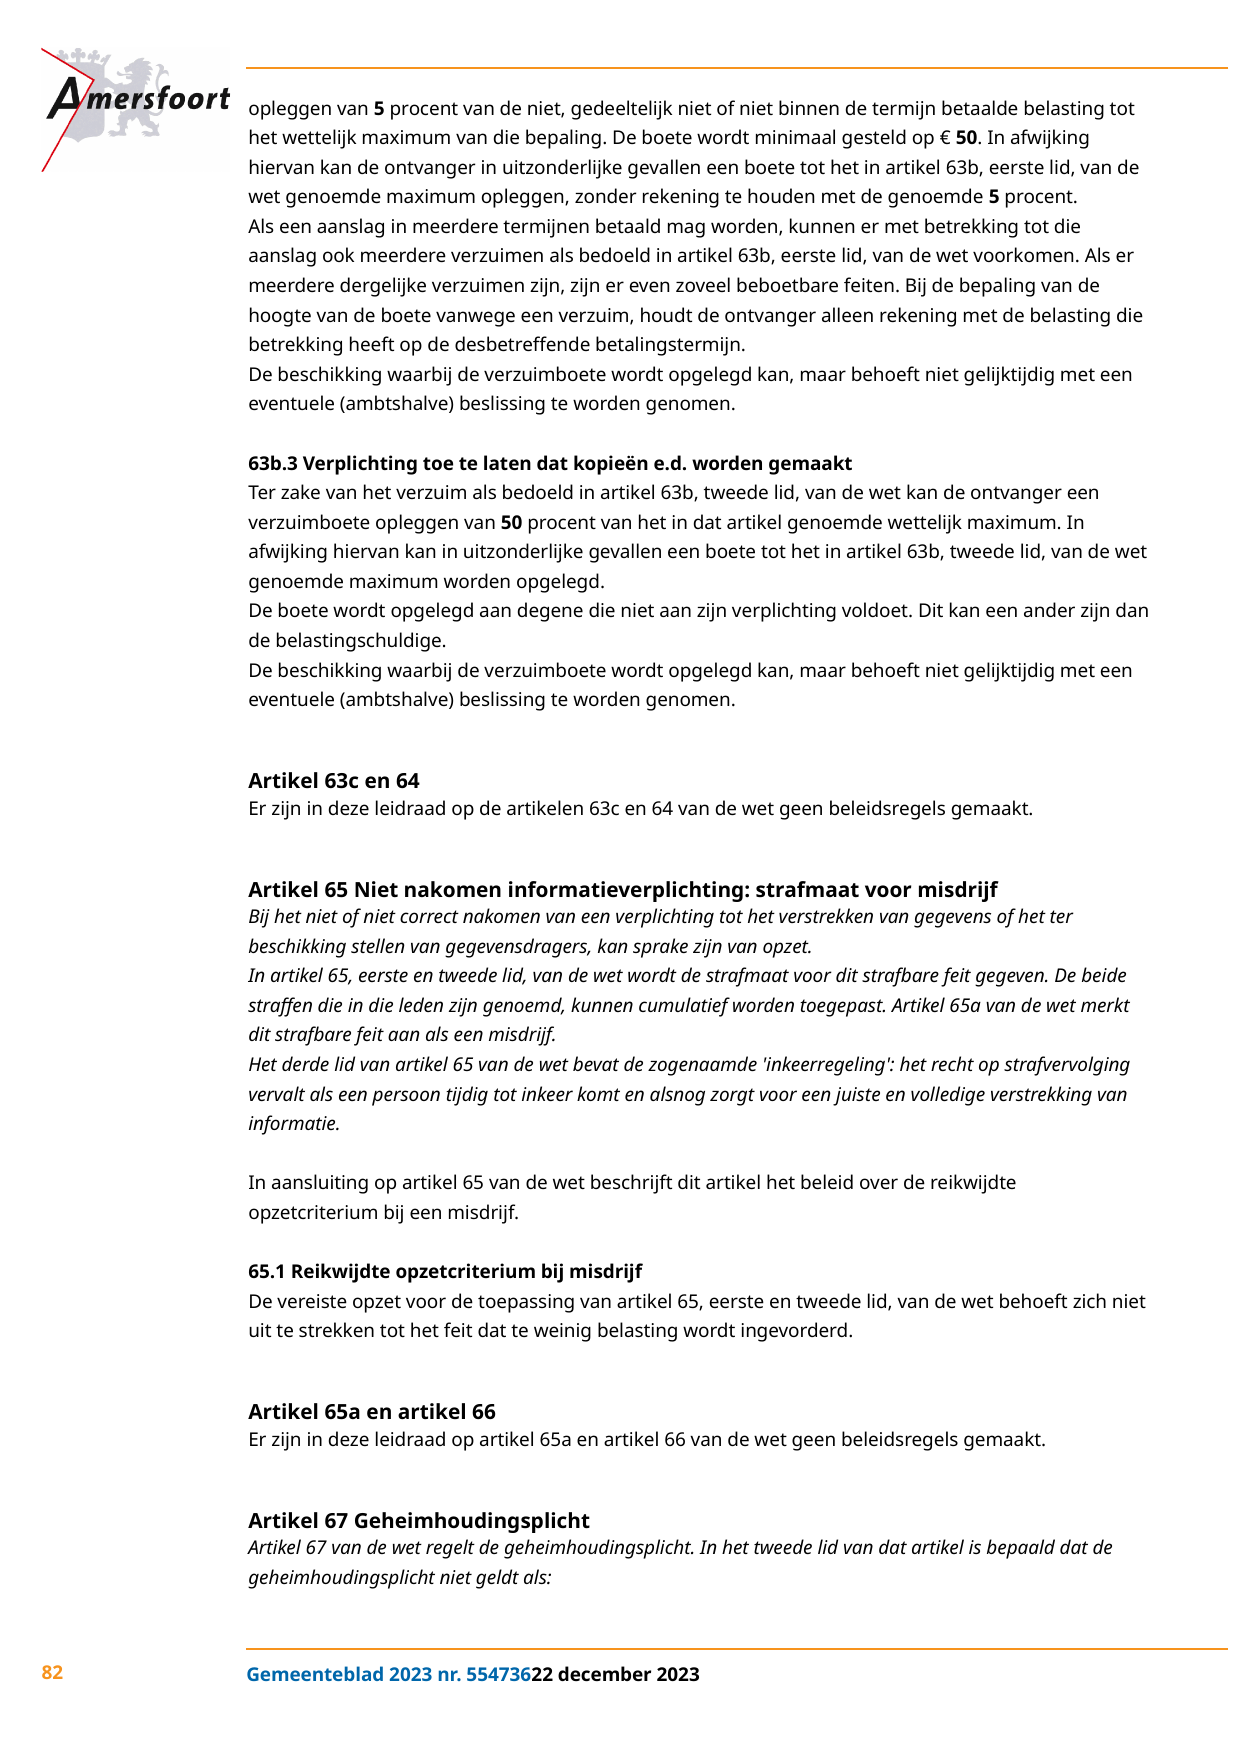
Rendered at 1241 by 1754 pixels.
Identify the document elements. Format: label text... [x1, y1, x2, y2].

text Het derde lid van artikel 65 van de wet bevat de zogenaamde 'inkeerregeling': het recht op strafvervolging vervalt als een persoon tijdig tot inkeer komt en alsnog zorgt voor een juiste en volledige verstrekking van informatie. [248, 1051, 1152, 1136]
text Artikel 65 Niet nakomen informatieverplichting: strafmaat voor misdrijf [248, 875, 1152, 903]
text In aansluiting op artikel 65 van de wet beschrijft dit artikel het beleid over de reikwijdte opzetcriterium bij een misdrijf. [248, 1169, 1152, 1225]
text Er zijn in deze leidraad op artikel 65a en artikel 66 van de wet geen beleidsregels gemaakt. [248, 1426, 1152, 1452]
text In artikel 65, eerste en tweede lid, van de wet wordt de strafmaat voor dit strafbare feit gegeven. De beide straffen die in die leden zijn genoemd, kunnen cumulatief worden toegepast. Artikel 65a van de wet merkt dit strafbare feit aan als een misdrijf. [248, 962, 1152, 1047]
text De boete wordt opgelegd aan degene die niet aan zijn verplichting voldoet. Dit kan een ander zijn dan de belastingschuldige. [248, 598, 1152, 653]
text Ter zake van het verzuim als bedoeld in artikel 63b, tweede lid, van de wet kan de ontvanger een verzuimboete opleggen van 50 procent van het in dat artikel genoemde wettelijk maximum. In afwijking hiervan kan in uitzonderlijke gevallen een boete tot het in artikel 63b, tweede lid, van de wet genoemde maximum worden opgelegd. [248, 479, 1152, 594]
picture [41, 47, 231, 172]
text Artikel 63c en 64 [248, 766, 1152, 795]
text De beschikking waarbij de verzuimboete wordt opgelegd kan, maar behoeft niet gelijktijdig met een eventuele (ambtshalve) beslissing te worden genomen. [248, 361, 1152, 416]
text 65.1 Reikwijdte opzetcriterium bij misdrijf [248, 1258, 1152, 1284]
text 63b.3 Verplichting toe te laten dat kopieën e.d. worden gemaakt [248, 450, 1152, 476]
text De beschikking waarbij de verzuimboete wordt opgelegd kan, maar behoeft niet gelijktijdig met een eventuele (ambtshalve) beslissing te worden genomen. [248, 657, 1152, 712]
text Als een aanslag in meerdere termijnen betaald mag worden, kunnen er met betrekking tot die aanslag ook meerdere verzuimen als bedoeld in artikel 63b, eerste lid, van de wet voorkomen. Als er meerdere dergelijke verzuimen zijn, zijn er even zoveel beboetbare feiten. Bij de bepaling van de hoogte van de boete vanwege een verzuim, houdt de ontvanger alleen rekening met de belasting die betrekking heeft op de desbetreffende betalingstermijn. [248, 213, 1152, 357]
text Er zijn in deze leidraad op de artikelen 63c en 64 van de wet geen beleidsregels gemaakt. [248, 795, 1152, 821]
text opleggen van 5 procent van de niet, gedeeltelijk niet of niet binnen de termijn betaalde belasting tot het wettelijk maximum van die bepaling. De boete wordt minimaal gesteld op € 50. In afwijking hiervan kan de ontvanger in uitzonderlijke gevallen een boete tot het in artikel 63b, eerste lid, van de wet genoemde maximum opleggen, zonder rekening te houden met de genoemde 5 procent. [248, 95, 1152, 209]
text Bij het niet of niet correct nakomen van een verplichting tot het verstrekken van gegevens of het ter beschikking stellen van gegevensdragers, kan sprake zijn van opzet. [248, 903, 1152, 959]
text De vereiste opzet voor de toepassing van artikel 65, eerste en tweede lid, van de wet behoeft zich niet uit te strekken tot het feit dat te weinig belasting wordt ingevorderd. [248, 1288, 1152, 1343]
text Artikel 67 Geheimhoudingsplicht [248, 1506, 1152, 1534]
text Artikel 65a en artikel 66 [248, 1397, 1152, 1426]
text Artikel 67 van de wet regelt de geheimhoudingsplicht. In het tweede lid van dat artikel is bepaald dat de geheimhoudingsplicht niet geldt als: [248, 1534, 1152, 1590]
